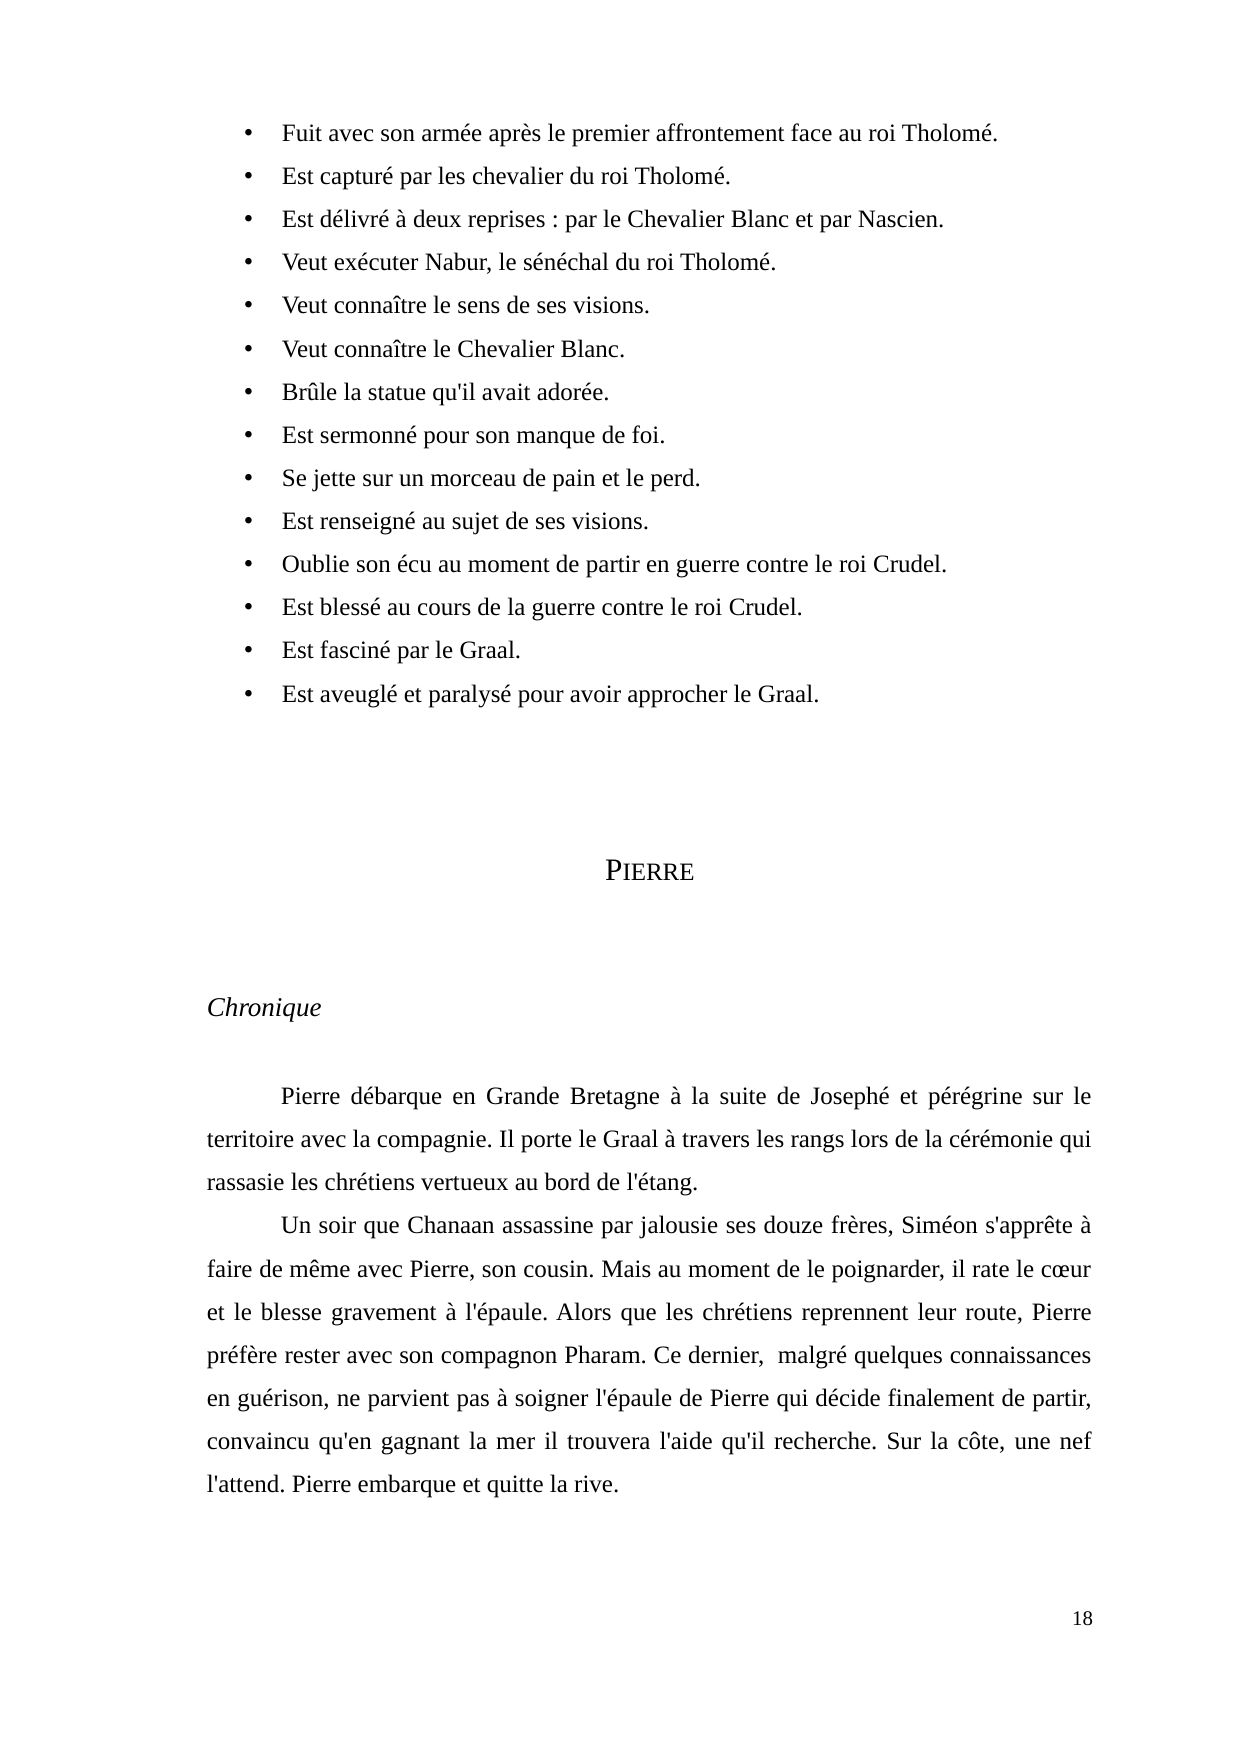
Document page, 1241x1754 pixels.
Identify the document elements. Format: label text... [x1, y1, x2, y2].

list Oublie son écu au moment de partir en guerre contre le roi Crudel. [244, 549, 1093, 578]
list Est délivré à deux reprises : par le Chevalier Blanc et par Nascien. [244, 204, 1093, 233]
text Pierre [207, 851, 1093, 887]
list Est capturé par les chevalier du roi Tholomé. [244, 161, 1093, 190]
list Se jette sur un morceau de pain et le perd. [244, 463, 1093, 492]
list Est fasciné par le Graal. [244, 636, 1093, 664]
list Veut connaître le sens de ses visions. [244, 291, 1093, 319]
list Est sermonné pour son manque de foi. [244, 420, 1093, 449]
text Chronique [207, 991, 1093, 1022]
list Est renseigné au sujet de ses visions. [244, 506, 1093, 535]
list Est blessé au cours de la guerre contre le roi Crudel. [244, 592, 1093, 621]
list Fuit avec son armée après le premier affrontement face au roi Tholomé. [244, 118, 1093, 147]
list Est aveuglé et paralysé pour avoir approcher le Graal. [244, 679, 1093, 707]
list Veut connaître le Chevalier Blanc. [244, 334, 1093, 362]
list Brûle la statue qu'il avait adorée. [244, 377, 1093, 406]
list Veut exécuter Nabur, le sénéchal du roi Tholomé. [244, 247, 1093, 276]
text Un soir que Chanaan assassine par jalousie ses douze frères, Siméon s'apprête à faire de même avec Pierre, son cousin. Mais au moment de le poignarder, il rate le cœur et le blesse gravement à l'épaule. Alors que les chrétiens reprennent leur route, Pierre préfère rester avec son compagnon Pharam. Ce dernier, malgré quelques connaissances en guérison, ne parvient pas à soigner l'épaule de Pierre qui décide finalement de partir, convaincu qu'en gagnant la mer il trouvera l'aide qu'il recherche. Sur la côte, une nef l'attend. Pierre embarque et quitte la rive. [207, 1211, 1093, 1498]
text Pierre débarque en Grande Bretagne à la suite de Josephé et pérégrine sur le territoire avec la compagnie. Il porte le Graal à travers les rangs lors de la cérémonie qui rassasie les chrétiens vertueux au bord de l'étang. [207, 1081, 1093, 1196]
